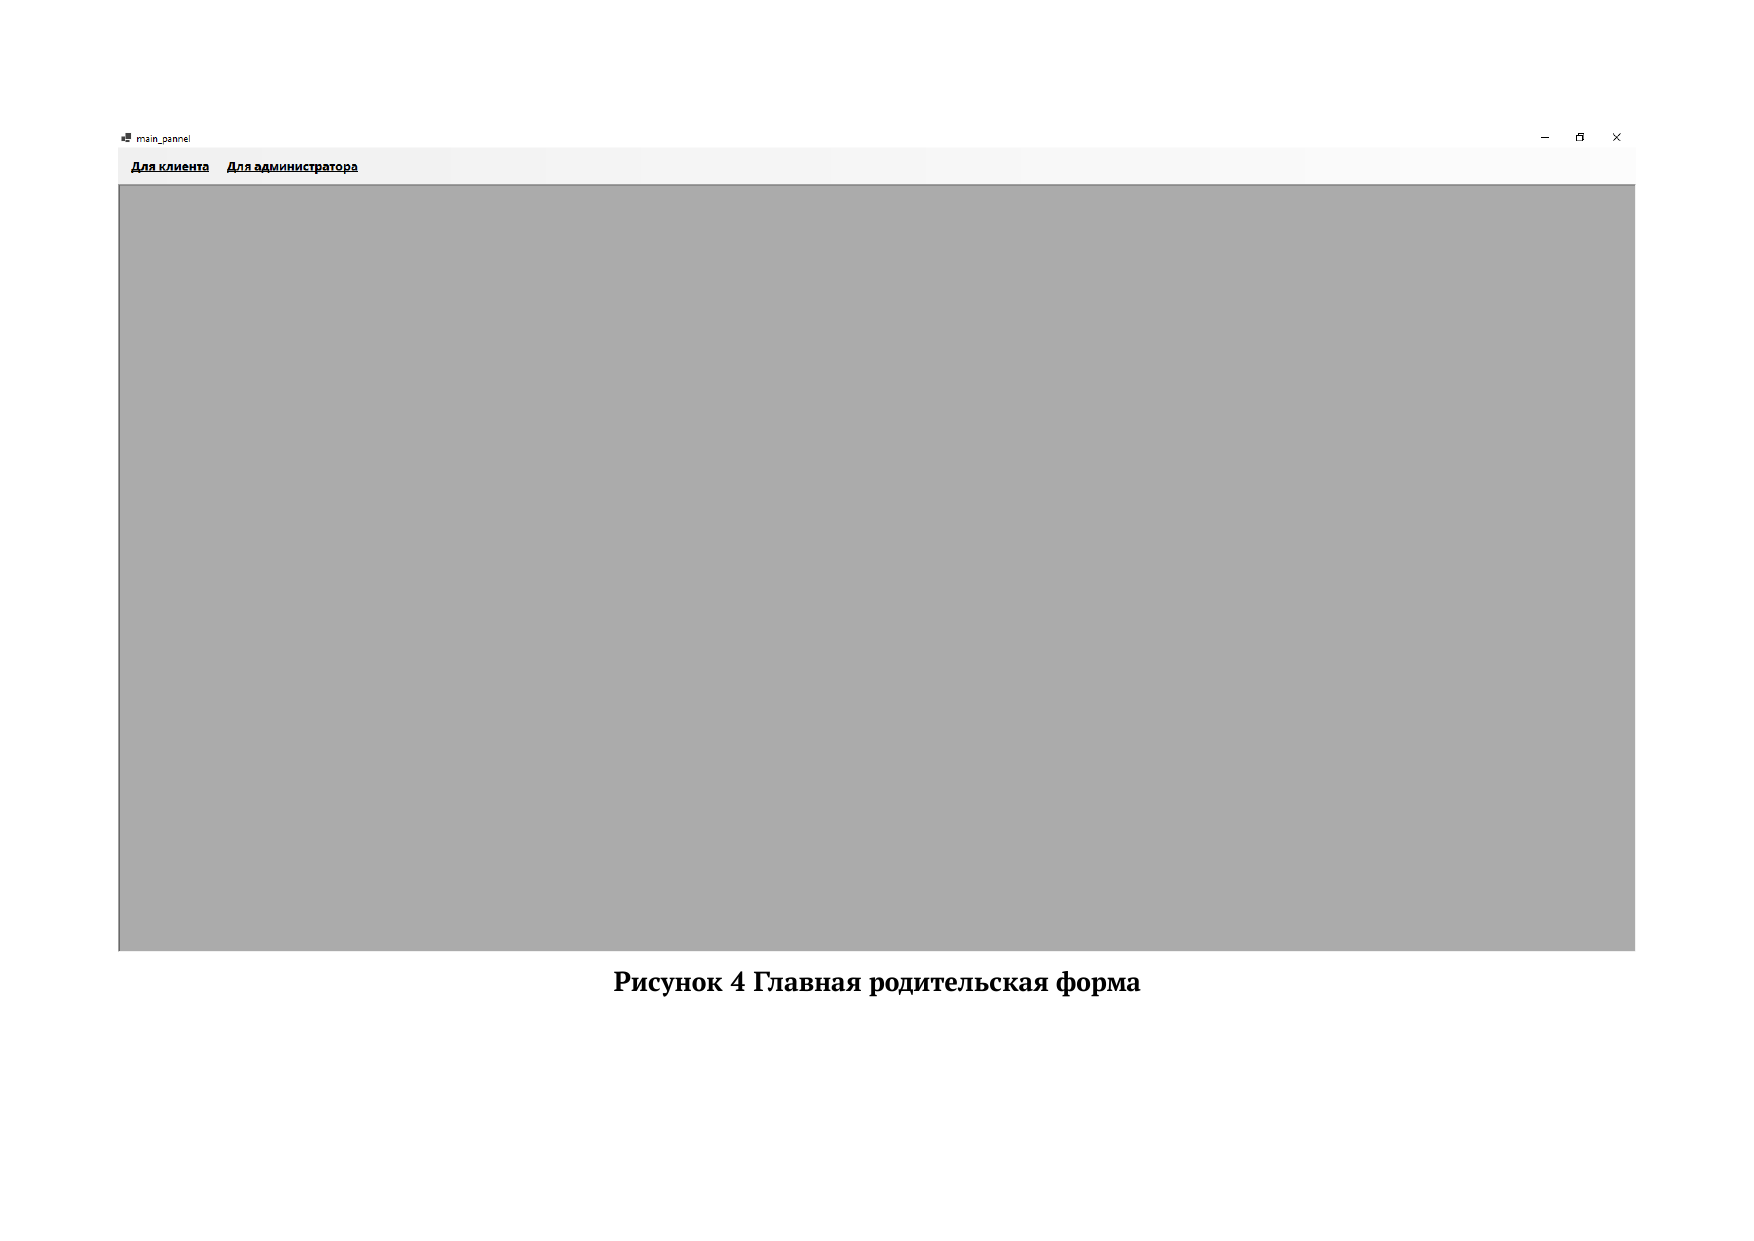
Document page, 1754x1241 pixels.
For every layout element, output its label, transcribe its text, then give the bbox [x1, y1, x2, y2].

picture [118, 130, 1636, 952]
text Рисунок 4 Главная родительская форма [118, 952, 1636, 997]
